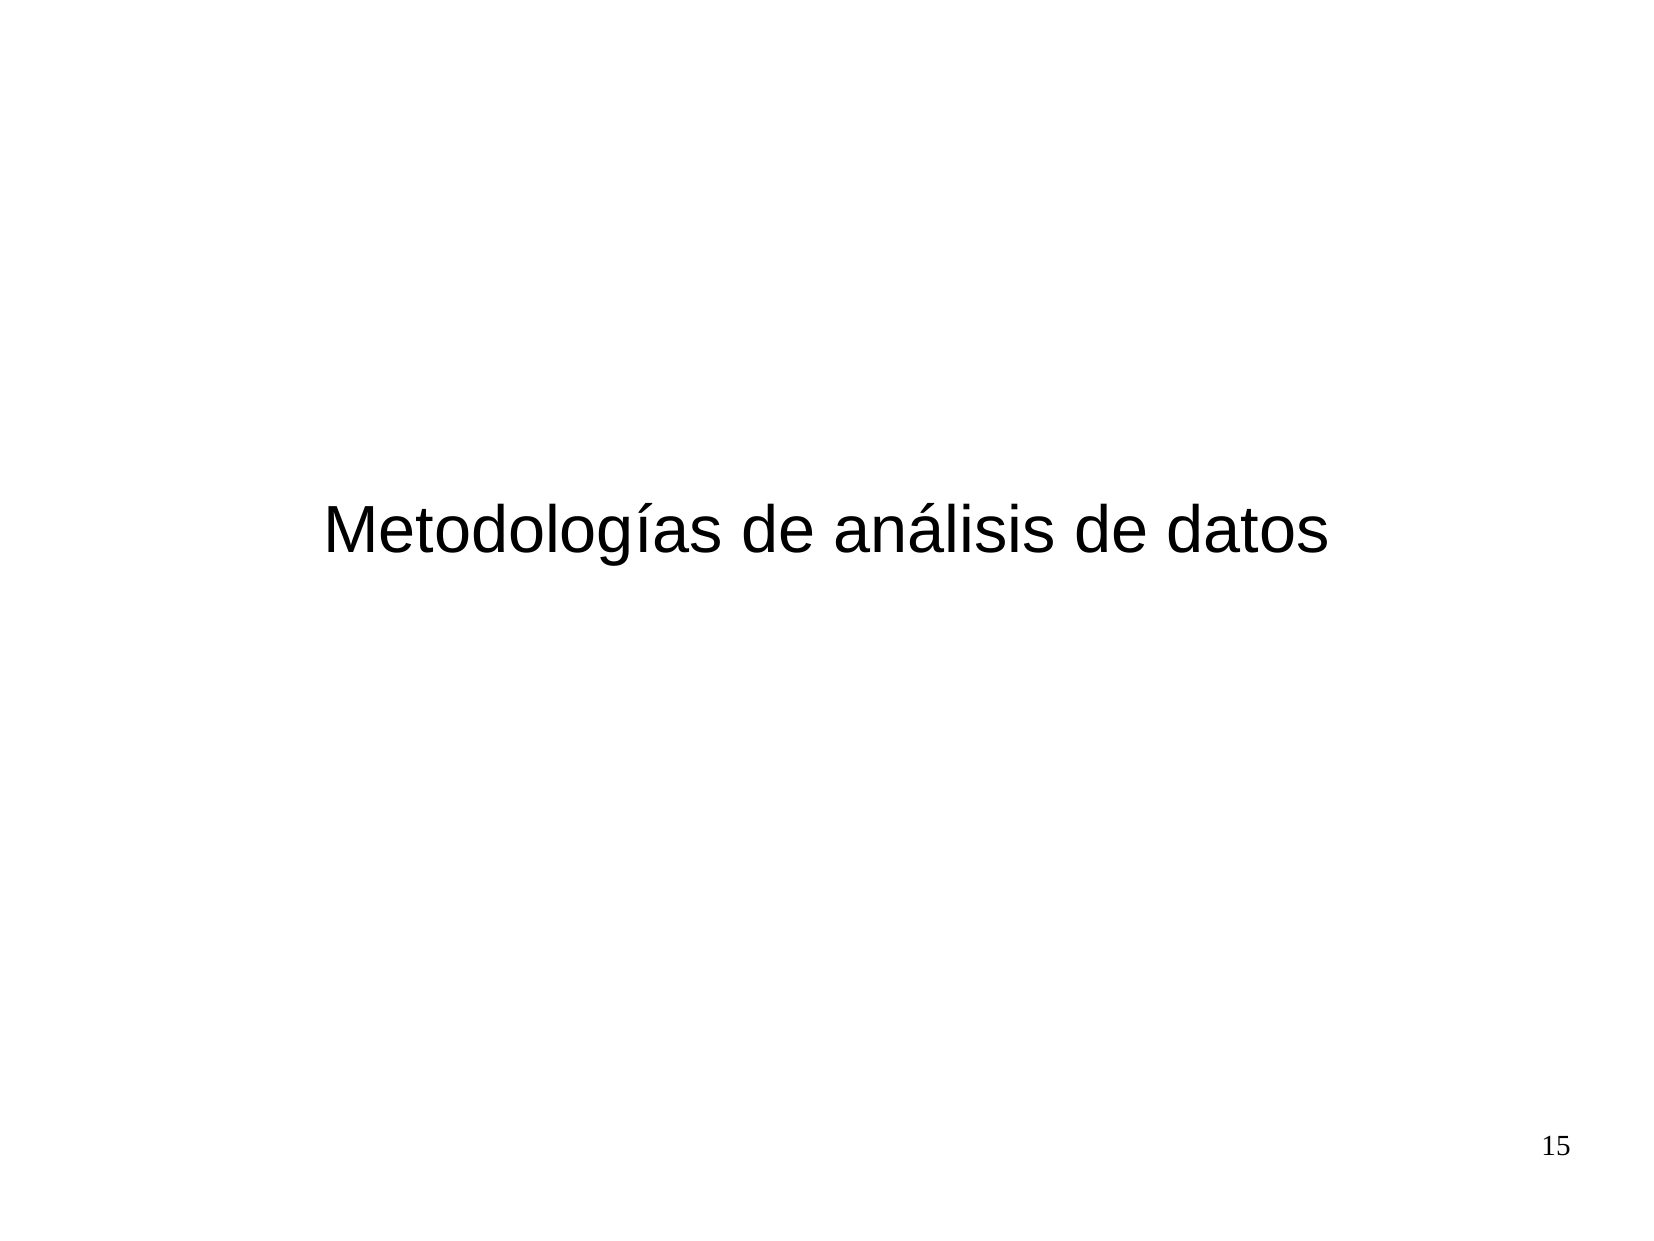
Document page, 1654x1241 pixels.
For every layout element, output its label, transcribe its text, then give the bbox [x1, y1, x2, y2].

subtitle Metodologías de análisis de datos [82, 49, 1571, 1010]
